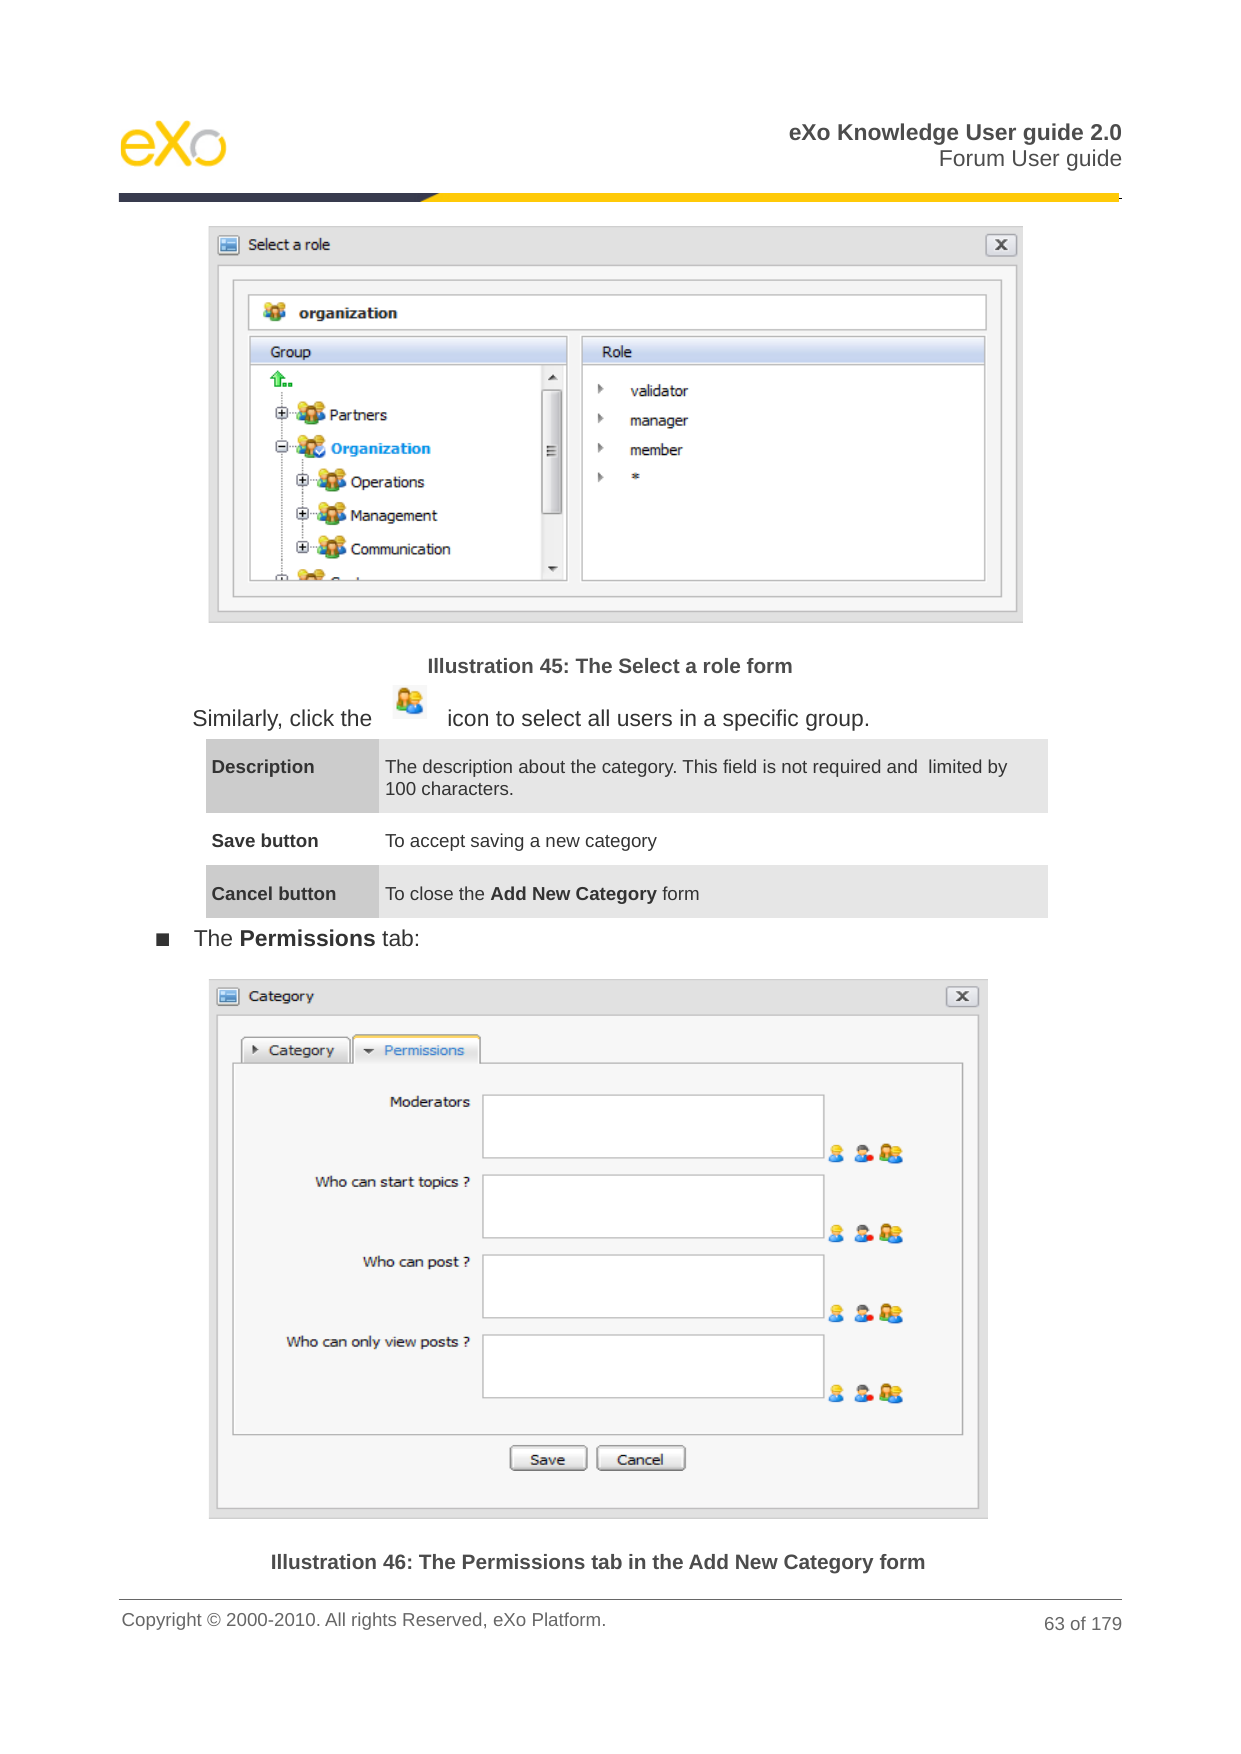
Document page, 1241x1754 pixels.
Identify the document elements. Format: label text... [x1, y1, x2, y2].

list [169, 972, 1028, 1047]
table_header The description about the category. This field is not required and limited by 100 characters. [379, 739, 1048, 813]
list The Permissions tab: [156, 925, 1122, 951]
picture [208, 226, 1023, 623]
picture [118, 193, 1119, 202]
list Illustration 45: The Select a role form [174, 623, 1046, 678]
list Similarly, click the icon to select all users in a specific group. [154, 226, 1122, 731]
list Illustration 46: The Permissions tab in the Add New Category form [169, 1519, 1028, 1574]
picture [120, 120, 227, 167]
table_cell Cancel button [206, 865, 379, 918]
table_cell To close the Add New Category form [379, 865, 1048, 918]
table_cell Save button [206, 813, 379, 865]
table_header Description [206, 739, 379, 813]
picture [392, 685, 428, 719]
table_cell To accept saving a new category [379, 813, 1048, 865]
picture [208, 979, 988, 1519]
